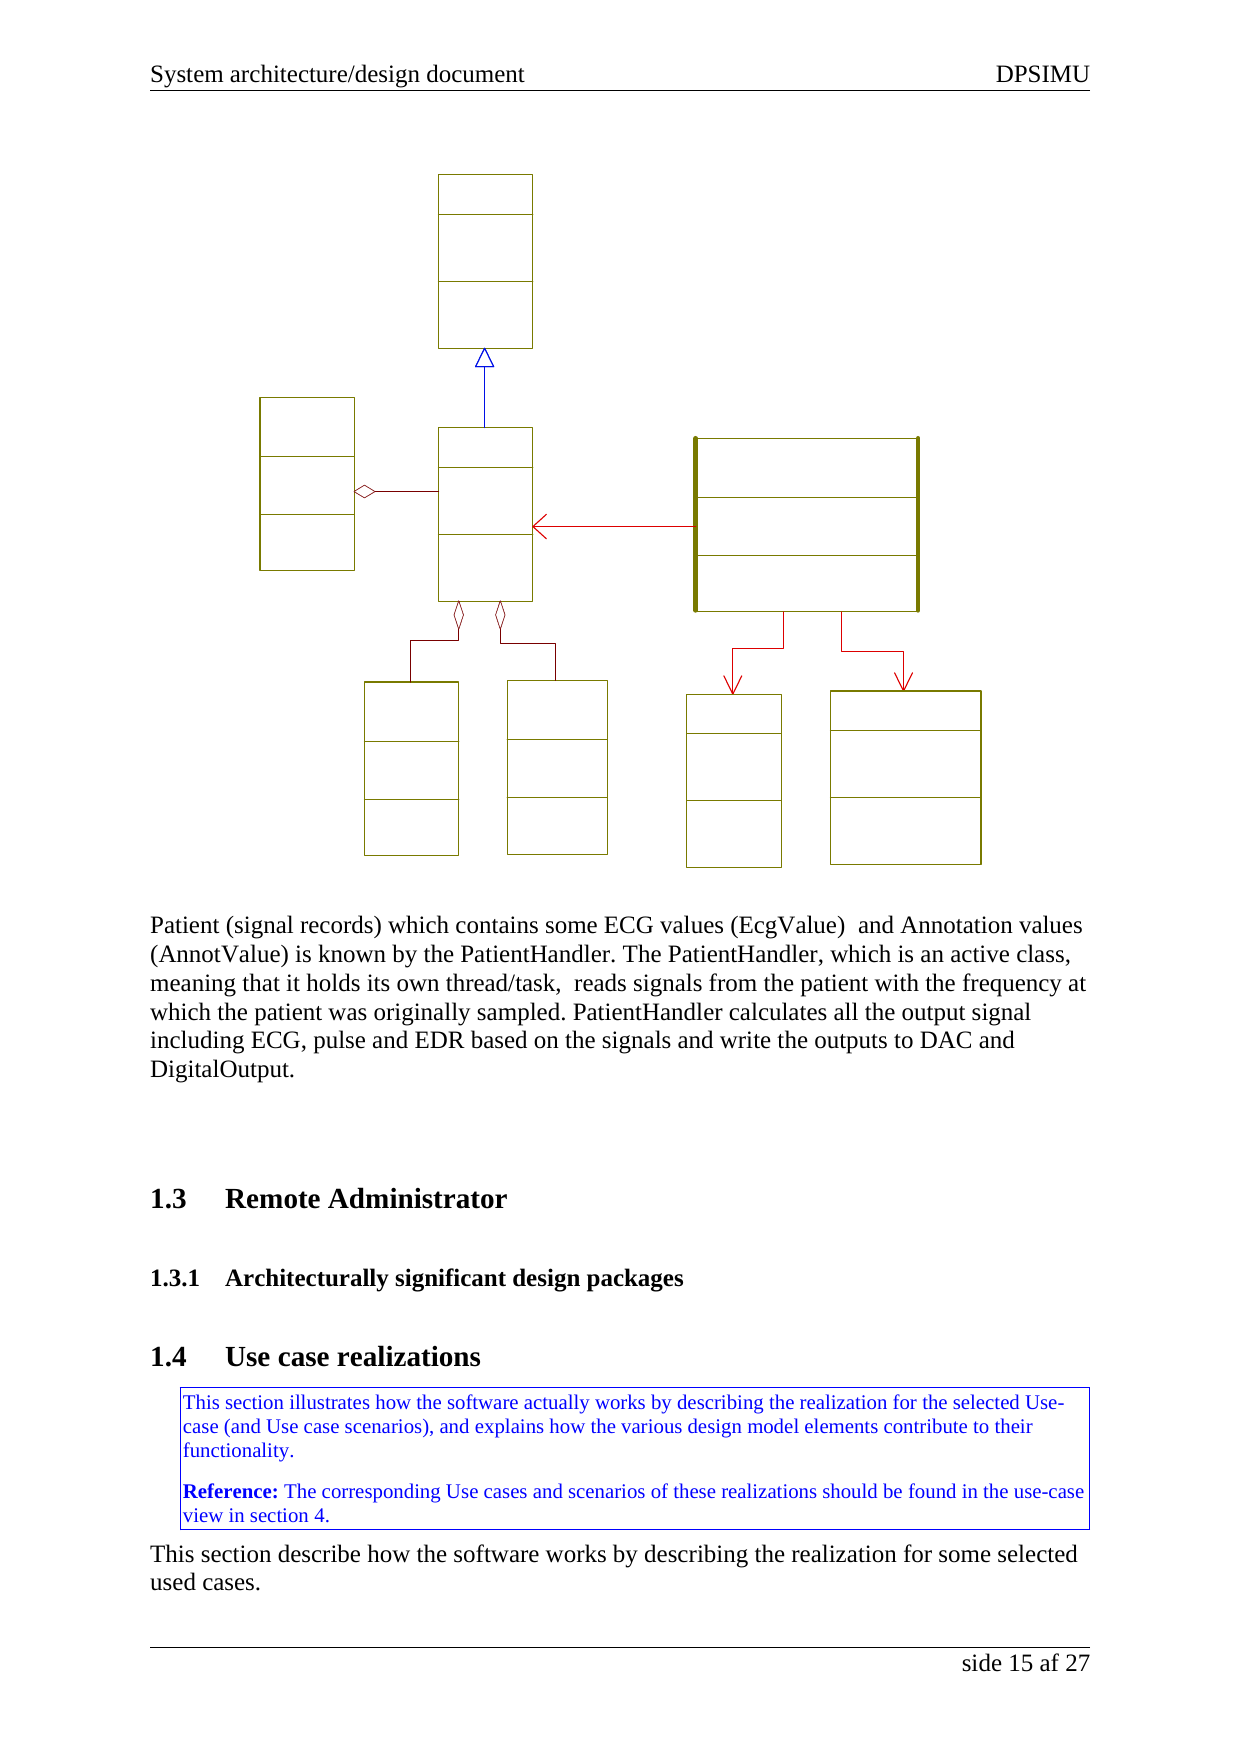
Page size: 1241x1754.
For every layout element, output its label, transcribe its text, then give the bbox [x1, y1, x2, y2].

text Reference: The corresponding Use cases and scenarios of these realizations should be found in the use-case view in section 4. [181, 1476, 1089, 1529]
subtitle Architecturally significant design packages [150, 1263, 1090, 1291]
text This section illustrates how the software actually works by describing the realization for the selected Use-case (and Use case scenarios), and explains how the various design model elements contribute to their functionality. [181, 1388, 1089, 1462]
text This section describe how the software works by describing the realization for some selected used cases. [150, 1539, 1090, 1596]
text Patient (signal records) which contains some ECG values (EcgValue) and Annotation values (AnnotValue) is known by the PatientHandler. The PatientHandler, which is an active class, meaning that it holds its own thread/task, reads signals from the patient with the frequency at which the patient was originally sampled. PatientHandler calculates all the output signal including ECG, pulse and EDR based on the signals and write the outputs to DAC and DigitalOutput. [150, 910, 1090, 1083]
subtitle Remote Administrator [150, 1182, 1090, 1215]
subtitle Use case realizations [150, 1339, 1090, 1372]
